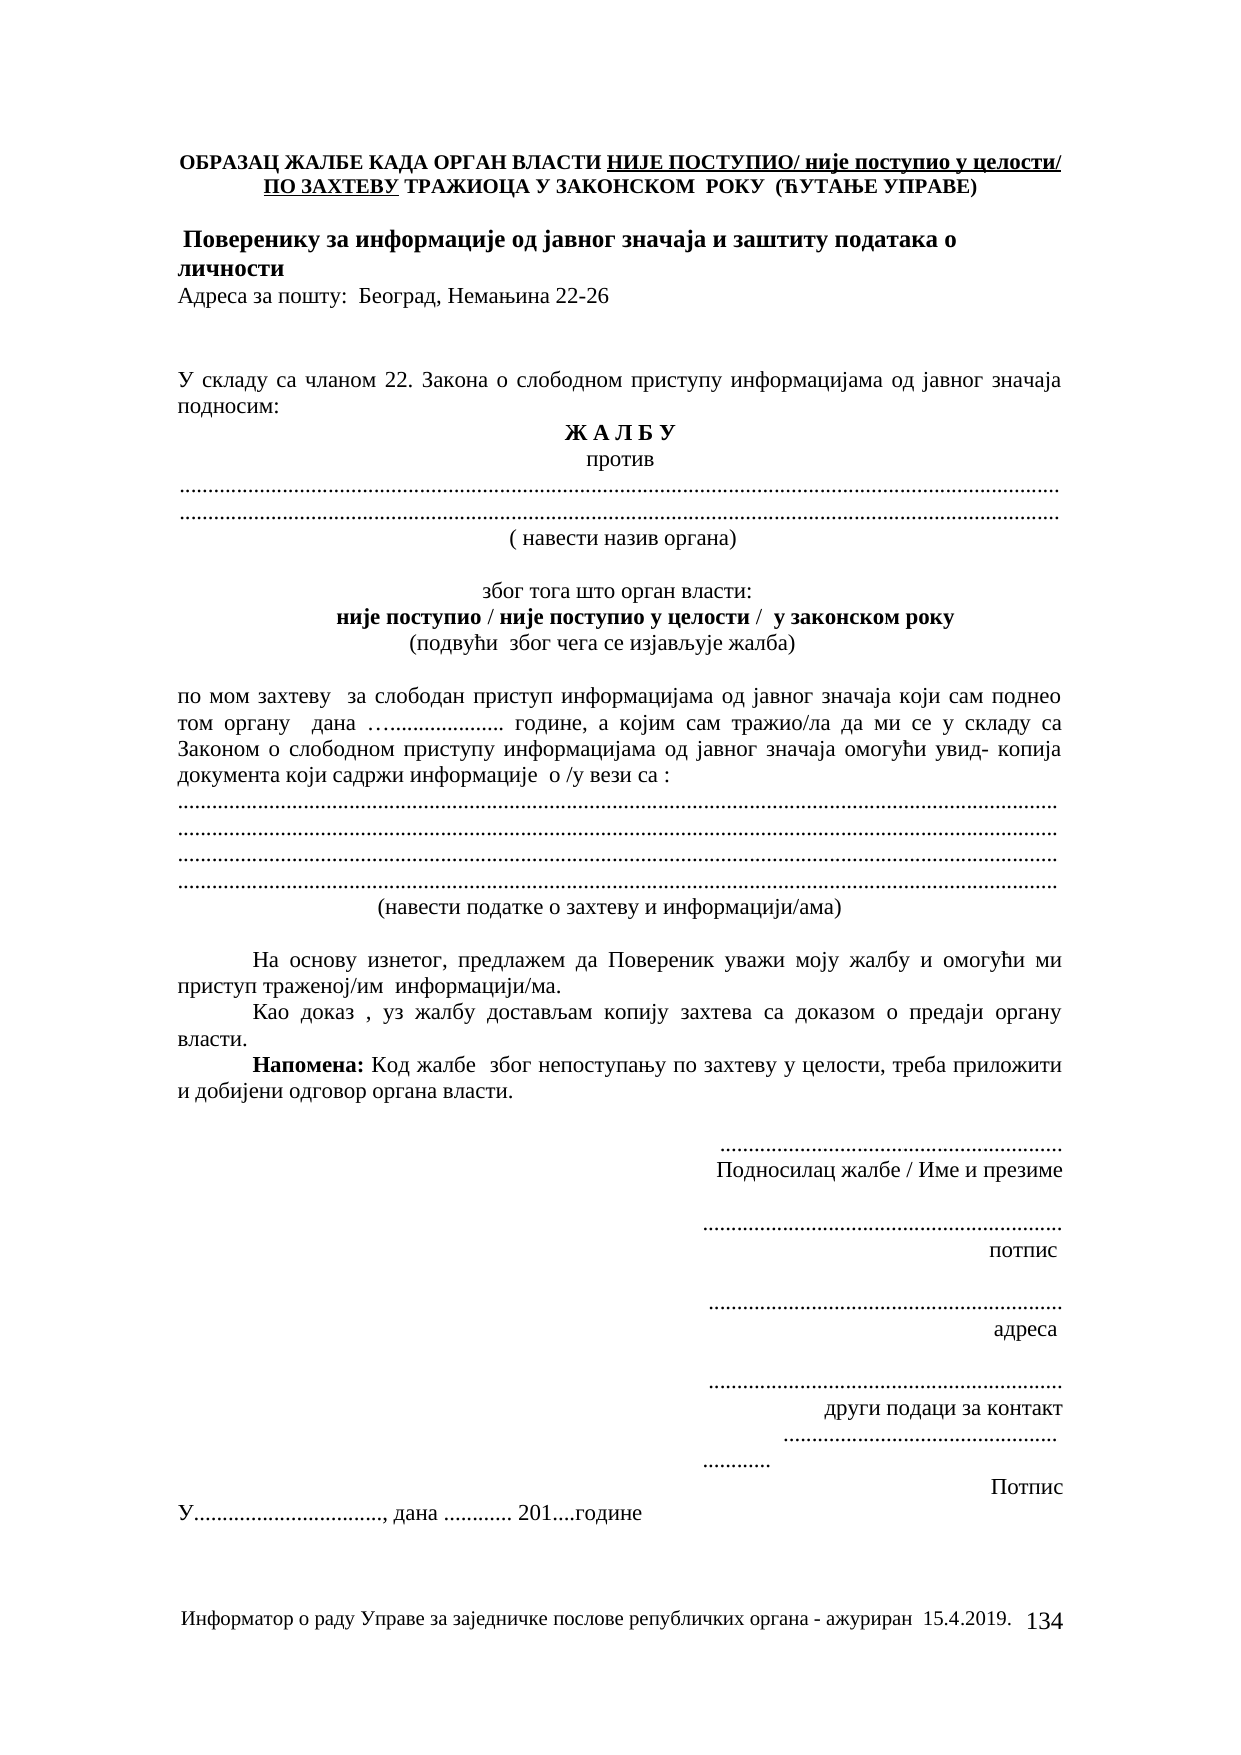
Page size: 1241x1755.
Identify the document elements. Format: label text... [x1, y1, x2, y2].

text .......................................................................................................................................................... [177, 471, 1063, 498]
text У складу са чланом 22. Закона о слободном приступу информацијама од јавног значаја подносим: [177, 366, 1063, 419]
text (подвући због чега се изјављује жалба) [215, 629, 1063, 656]
text (навести податке о захтеву и информацији/ама) [177, 893, 1063, 919]
text На основу изнетог, предлажем да Повереник уважи моју жалбу и омогући ми приступ траженој/им информацији/ма. [177, 946, 1063, 998]
text ............................................................ [702, 1130, 1063, 1157]
text Адреса за пошту: Београд, Немањина 22-26 [177, 282, 1063, 308]
text ............................................................ [177, 1420, 1063, 1473]
text .............................................................. адреса [302, 1288, 1063, 1341]
text .......................................................................................................................................................... [177, 498, 1063, 524]
text ОБРАЗАЦ ЖАЛБЕ КАДА ОРГАН ВЛАСТИ НИЈЕ ПОСТУПИО/ није поступио у целости/ ПО ЗАХТЕВУ ТРАЖИОЦА У ЗАКОНСКОМ РОКУ (ЋУТАЊЕ УПРАВЕ) [177, 148, 1063, 198]
text по мом захтеву за слободан приступ информацијама од јавног значаја који сам поднео том органу дана ….................... године, а којим сам тражио/ла да ми се у складу са Законом о слободном приступу информацијама од јавног значаја омогући увид- копија документа који садржи информације о /у вези са : [177, 682, 1063, 788]
text ( навести назив органа) [177, 524, 1063, 550]
text .......................................................................................................................................................... [177, 867, 1063, 893]
text .......................................................................................................................................................... [177, 814, 1063, 840]
text Напомена: Код жалбе због непоступању по захтеву у целости, треба приложити и добијени одговор органа власти. [177, 1051, 1063, 1104]
text У................................., дана ............ 201....године [177, 1499, 1063, 1526]
text није поступио / није поступио у целости / у законском року [227, 603, 1063, 629]
text Потпис [702, 1473, 1063, 1499]
text .......................................................................................................................................................... [177, 840, 1063, 867]
text Подносилац жалбе / Име и презиме [702, 1157, 1063, 1183]
text .......................................................................................................................................................... [177, 788, 1063, 814]
text Ж А Л Б У [177, 419, 1063, 445]
text Повереникy за информације од јавног значаја и заштиту података о личности [177, 224, 1063, 282]
text против [177, 445, 1063, 471]
text ............................................................... потпис [702, 1209, 1063, 1262]
text Као доказ , уз жалбу достављам копију захтева са доказом о предаји органу власти. [177, 998, 1063, 1051]
text .............................................................. други подаци за контакт [302, 1367, 1063, 1420]
text због тога што орган власти: [177, 577, 1063, 603]
